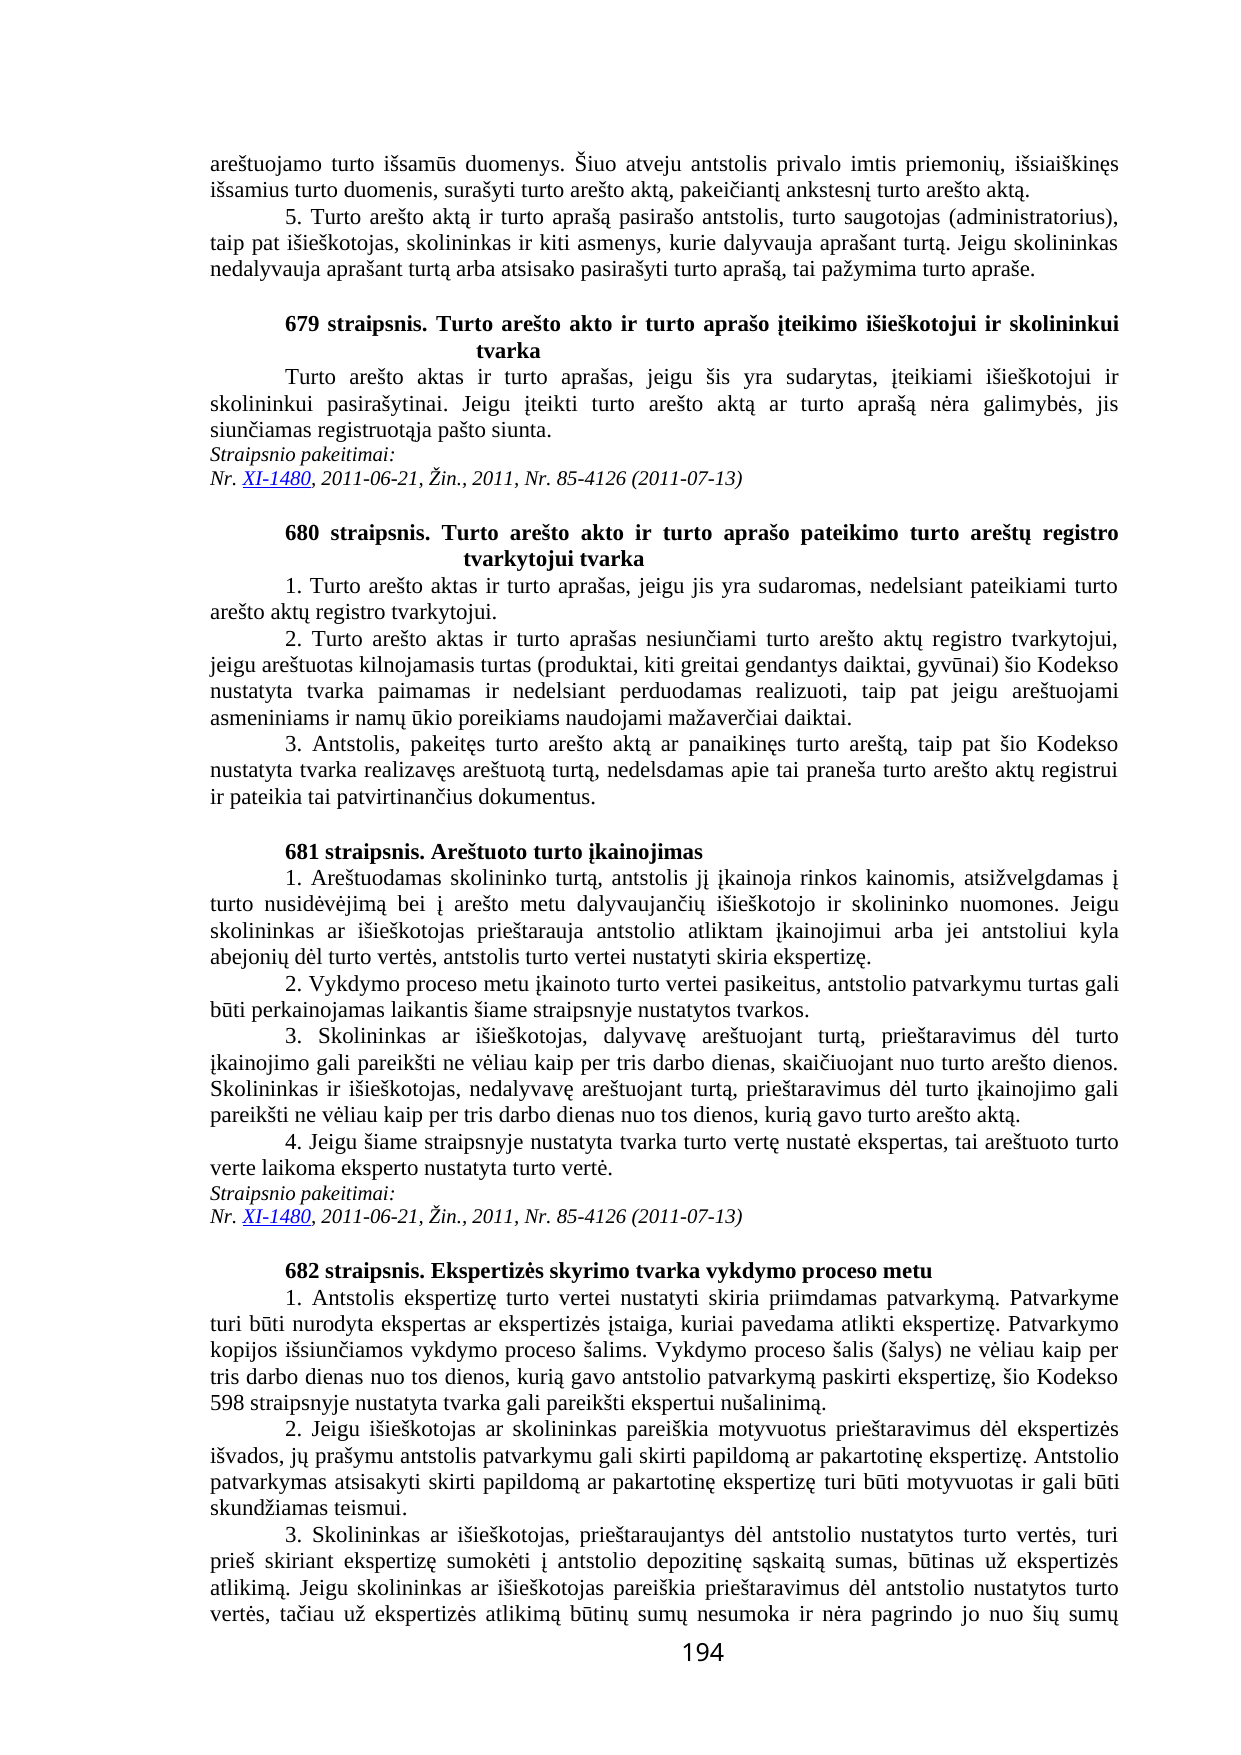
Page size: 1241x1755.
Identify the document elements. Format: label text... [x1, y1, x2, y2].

text Turto arešto aktas ir turto aprašas, jeigu šis yra sudarytas, įteikiami išieškotojui ir skolininkui pasirašytinai. Jeigu įteikti turto arešto aktą ar turto aprašą nėra galimybės, jis siunčiamas registruotąja pašto siunta. [210, 363, 1120, 442]
text 679 straipsnis. Turto arešto akto ir turto aprašo įteikimo išieškotojui ir skolininkui tvarka [285, 311, 1120, 363]
text 2. Vykdymo proceso metu įkainoto turto vertei pasikeitus, antstolio patvarkymu turtas gali būti perkainojamas laikantis šiame straipsnyje nustatytos tvarkos. [210, 969, 1120, 1022]
text 1. Antstolis ekspertizę turto vertei nustatyti skiria priimdamas patvarkymą. Patvarkyme turi būti nurodyta ekspertas ar ekspertizės įstaiga, kuriai pavedama atlikti ekspertizę. Patvarkymo kopijos išsiunčiamos vykdymo proceso šalims. Vykdymo proceso šalis (šalys) ne vėliau kaip per tris darbo dienas nuo tos dienos, kurią gavo antstolio patvarkymą paskirti ekspertizę, šio Kodekso 598 straipsnyje nustatyta tvarka gali pareikšti ekspertui nušalinimą. [210, 1284, 1120, 1415]
text 3. Skolininkas ar išieškotojas, dalyvavę areštuojant turtą, prieštaravimus dėl turto įkainojimo gali pareikšti ne vėliau kaip per tris darbo dienas, skaičiuojant nuo turto arešto dienos. Skolininkas ir išieškotojas, nedalyvavę areštuojant turtą, prieštaravimus dėl turto įkainojimo gali pareikšti ne vėliau kaip per tris darbo dienas nuo tos dienos, kurią gavo turto arešto aktą. [210, 1022, 1120, 1128]
text 5. Turto arešto aktą ir turto aprašą pasirašo antstolis, turto saugotojas (administratorius), taip pat išieškotojas, skolininkas ir kiti asmenys, kurie dalyvauja aprašant turtą. Jeigu skolininkas nedalyvauja aprašant turtą arba atsisako pasirašyti turto aprašą, tai pažymima turto apraše. [210, 203, 1120, 282]
text 3. Antstolis, pakeitęs turto arešto aktą ar panaikinęs turto areštą, taip pat šio Kodekso nustatyta tvarka realizavęs areštuotą turtą, nedelsdamas apie tai praneša turto arešto aktų registrui ir pateikia tai patvirtinančius dokumentus. [210, 730, 1120, 809]
text Nr. XI-1480, 2011-06-21, Žin., 2011, Nr. 85-4126 (2011-07-13) [210, 1204, 1120, 1228]
text 3. Skolininkas ar išieškotojas, prieštaraujantys dėl antstolio nustatytos turto vertės, turi prieš skiriant ekspertizę sumokėti į antstolio depozitinę sąskaitą sumas, būtinas už ekspertizės atlikimą. Jeigu skolininkas ar išieškotojas pareiškia prieštaravimus dėl antstolio nustatytos turto vertės, tačiau už ekspertizės atlikimą būtinų sumų nesumoka ir nėra pagrindo jo nuo šių sumų [210, 1521, 1120, 1626]
text Straipsnio pakeitimai: [210, 1180, 1120, 1204]
text 4. Jeigu šiame straipsnyje nustatyta tvarka turto vertę nustatė ekspertas, tai areštuoto turto verte laikoma eksperto nustatyta turto vertė. [210, 1128, 1120, 1180]
text 2. Jeigu išieškotojas ar skolininkas pareiškia motyvuotus prieštaravimus dėl ekspertizės išvados, jų prašymu antstolis patvarkymu gali skirti papildomą ar pakartotinę ekspertizę. Antstolio patvarkymas atsisakyti skirti papildomą ar pakartotinę ekspertizę turi būti motyvuotas ir gali būti skundžiamas teismui. [210, 1415, 1120, 1521]
text 1. Turto arešto aktas ir turto aprašas, jeigu jis yra sudaromas, nedelsiant pateikiami turto arešto aktų registro tvarkytojui. [210, 572, 1120, 624]
text Straipsnio pakeitimai: [210, 442, 1120, 466]
text 681 straipsnis. Areštuoto turto įkainojimas [210, 838, 1120, 864]
text 2. Turto arešto aktas ir turto aprašas nesiunčiami turto arešto aktų registro tvarkytojui, jeigu areštuotas kilnojamasis turtas (produktai, kiti greitai gendantys daiktai, gyvūnai) šio Kodekso nustatyta tvarka paimamas ir nedelsiant perduodamas realizuoti, taip pat jeigu areštuojami asmeniniams ir namų ūkio poreikiams naudojami mažaverčiai daiktai. [210, 624, 1120, 730]
text 1. Areštuodamas skolininko turtą, antstolis jį įkainoja rinkos kainomis, atsižvelgdamas į turto nusidėvėjimą bei į arešto metu dalyvaujančių išieškotojo ir skolininko nuomones. Jeigu skolininkas ar išieškotojas prieštarauja antstolio atliktam įkainojimui arba jei antstoliui kyla abejonių dėl turto vertės, antstolis turto vertei nustatyti skiria ekspertizę. [210, 864, 1120, 969]
text 682 straipsnis. Ekspertizės skyrimo tvarka vykdymo proceso metu [210, 1257, 1120, 1284]
text areštuojamo turto išsamūs duomenys. Šiuo atveju antstolis privalo imtis priemonių, išsiaiškinęs išsamius turto duomenis, surašyti turto arešto aktą, pakeičiantį ankstesnį turto arešto aktą. [210, 150, 1120, 203]
text Nr. XI-1480, 2011-06-21, Žin., 2011, Nr. 85-4126 (2011-07-13) [210, 466, 1120, 490]
text 680 straipsnis. Turto arešto akto ir turto aprašo pateikimo turto areštų registro tvarkytojui tvarka [285, 519, 1120, 572]
